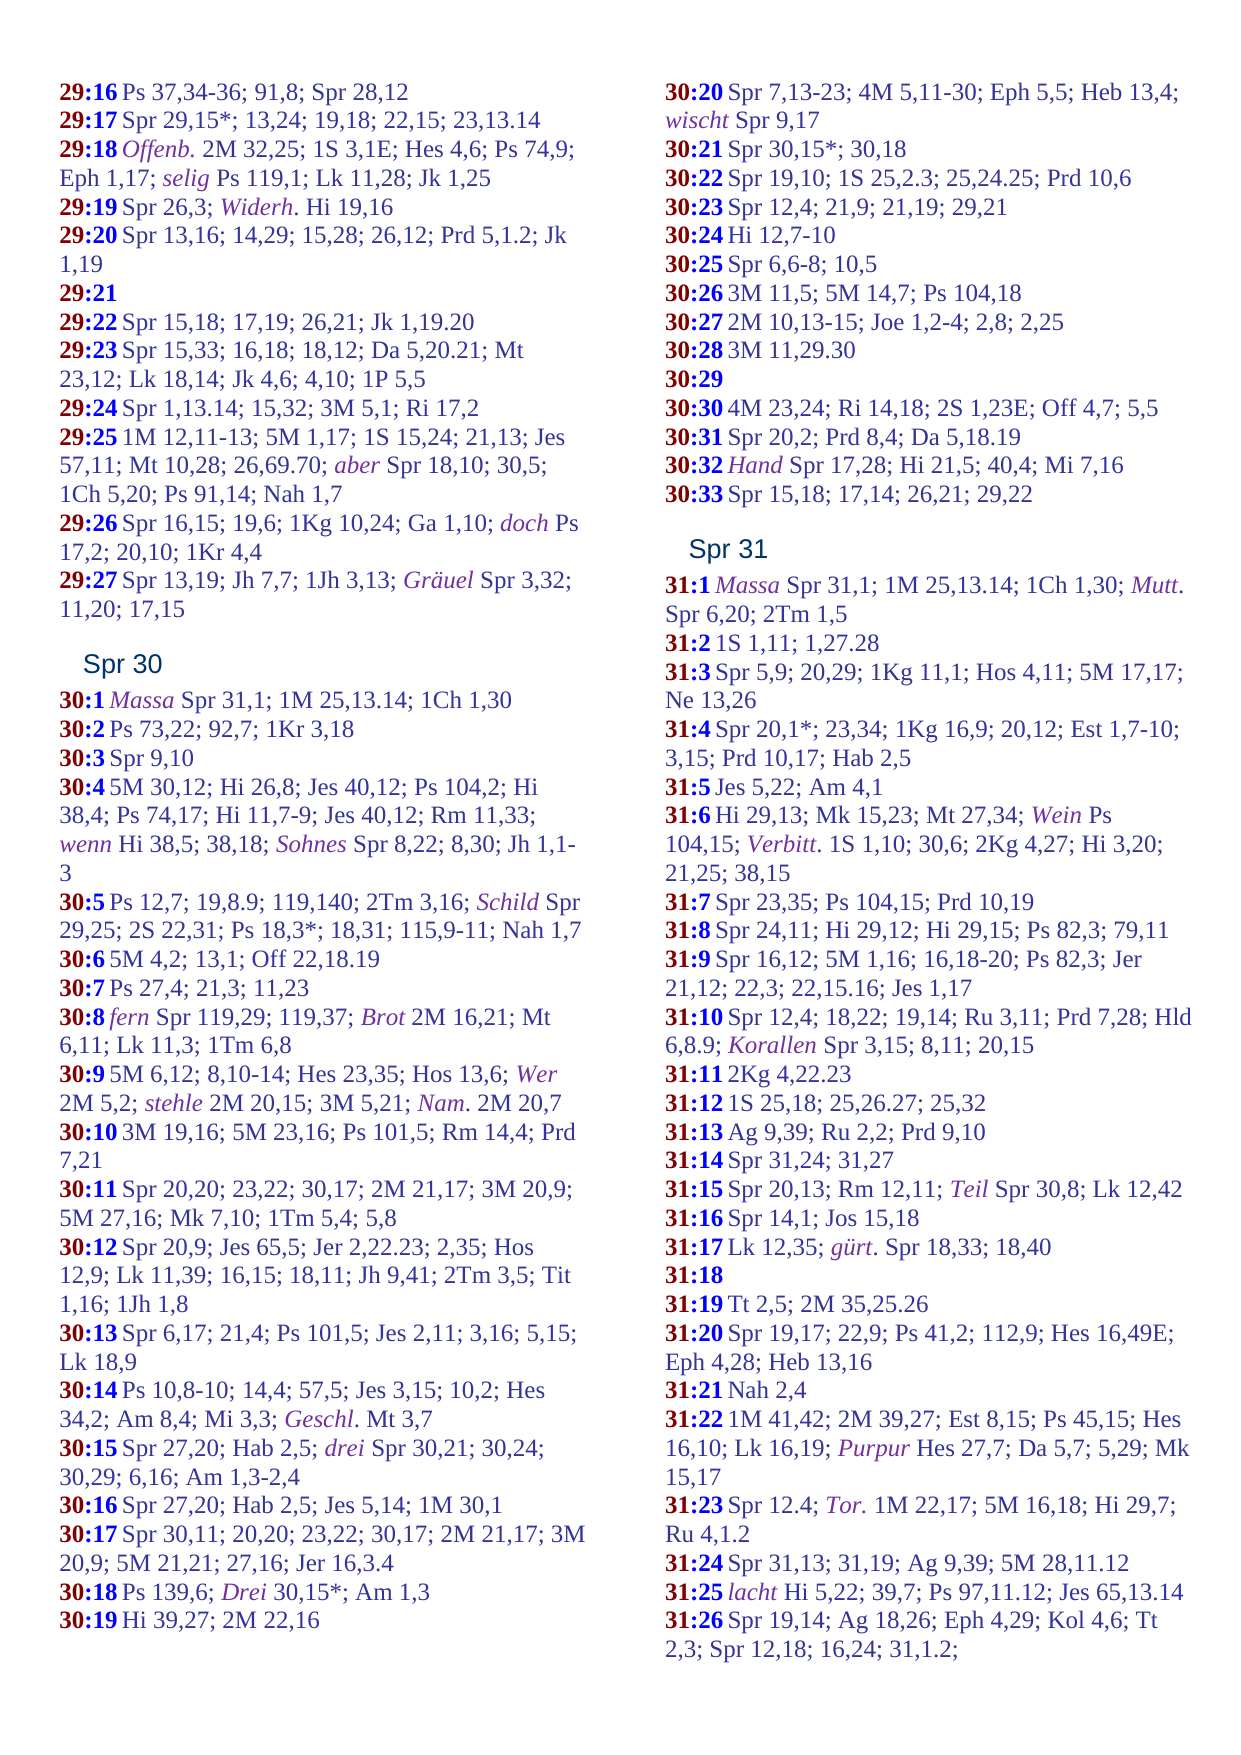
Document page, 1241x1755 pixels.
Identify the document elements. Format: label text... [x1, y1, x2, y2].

text 31:8 Spr 24,11; Hi 29,12; Hi 29,15; Ps 82,3; 79,11 [665, 916, 1193, 944]
text 30:27 2M 10,13-15; Joe 1,2-4; 2,8; 2,25 [665, 307, 1193, 336]
text 30:19 Hi 39,27; 2M 22,16 [59, 1606, 587, 1634]
text 30:6 5M 4,2; 13,1; Off 22,18.19 [59, 944, 587, 973]
text 30:1 Massa Spr 31,1; 1M 25,13.14; 1Ch 1,30 [59, 686, 587, 714]
text 31:10 Spr 12,4; 18,22; 19,14; Ru 3,11; Prd 7,28; Hld 6,8.9; Korallen Spr 3,15; 8,11; 20,15 [665, 1002, 1193, 1059]
text 31:14 Spr 31,24; 31,27 [665, 1146, 1193, 1174]
text 29:16 Ps 37,34-36; 91,8; Spr 28,12 [59, 77, 587, 106]
text 31:13 Ag 9,39; Ru 2,2; Prd 9,10 [665, 1117, 1193, 1146]
text 31:18 [665, 1261, 1193, 1289]
text 30:30 4M 23,24; Ri 14,18; 2S 1,23E; Off 4,7; 5,5 [665, 393, 1193, 422]
text 30:7 Ps 27,4; 21,3; 11,23 [59, 973, 587, 1002]
subtitle Spr 30 [83, 648, 587, 679]
text 30:10 3M 19,16; 5M 23,16; Ps 101,5; Rm 14,4; Prd 7,21 [59, 1117, 587, 1174]
text 30:16 Spr 27,20; Hab 2,5; Jes 5,14; 1M 30,1 [59, 1491, 587, 1519]
text 30:2 Ps 73,22; 92,7; 1Kr 3,18 [59, 714, 587, 743]
text 30:14 Ps 10,8-10; 14,4; 57,5; Jes 3,15; 10,2; Hes 34,2; Am 8,4; Mi 3,3; Geschl. Mt 3,7 [59, 1376, 587, 1433]
text 31:3 Spr 5,9; 20,29; 1Kg 11,1; Hos 4,11; 5M 17,17; Ne 13,26 [665, 657, 1193, 714]
text 31:6 Hi 29,13; Mk 15,23; Mt 27,34; Wein Ps 104,15; Verbitt. 1S 1,10; 30,6; 2Kg 4,27; Hi 3,20; 21,25; 38,15 [665, 801, 1193, 887]
text 30:3 Spr 9,10 [59, 743, 587, 772]
text 30:31 Spr 20,2; Prd 8,4; Da 5,18.19 [665, 422, 1193, 451]
text 31:5 Jes 5,22; Am 4,1 [665, 772, 1193, 801]
text 30:18 Ps 139,6; Drei 30,15*; Am 1,3 [59, 1577, 587, 1606]
text 30:20 Spr 7,13-23; 4M 5,11-30; Eph 5,5; Heb 13,4; wischt Spr 9,17 [665, 77, 1193, 134]
text 29:20 Spr 13,16; 14,29; 15,28; 26,12; Prd 5,1.2; Jk 1,19 [59, 221, 587, 278]
text 29:27 Spr 13,19; Jh 7,7; 1Jh 3,13; Gräuel Spr 3,32; 11,20; 17,15 [59, 566, 587, 623]
text 31:26 Spr 19,14; Ag 18,26; Eph 4,29; Kol 4,6; Tt 2,3; Spr 12,18; 16,24; 31,1.2; [665, 1606, 1193, 1663]
text 30:29 [665, 364, 1193, 393]
text 31:2 1S 1,11; 1,27.28 [665, 628, 1193, 657]
text 30:17 Spr 30,11; 20,20; 23,22; 30,17; 2M 21,17; 3M 20,9; 5M 21,21; 27,16; Jer 16,3.4 [59, 1519, 587, 1577]
text 31:22 1M 41,42; 2M 39,27; Est 8,15; Ps 45,15; Hes 16,10; Lk 16,19; Purpur Hes 27,7; Da 5,7; 5,29; Mk 15,17 [665, 1404, 1193, 1491]
text 30:32 Hand Spr 17,28; Hi 21,5; 40,4; Mi 7,16 [665, 451, 1193, 479]
text 31:9 Spr 16,12; 5M 1,16; 16,18-20; Ps 82,3; Jer 21,12; 22,3; 22,15.16; Jes 1,17 [665, 944, 1193, 1002]
text 30:11 Spr 20,20; 23,22; 30,17; 2M 21,17; 3M 20,9; 5M 27,16; Mk 7,10; 1Tm 5,4; 5,8 [59, 1174, 587, 1232]
text 29:19 Spr 26,3; Widerh. Hi 19,16 [59, 192, 587, 221]
text 31:24 Spr 31,13; 31,19; Ag 9,39; 5M 28,11.12 [665, 1548, 1193, 1577]
text 30:23 Spr 12,4; 21,9; 21,19; 29,21 [665, 192, 1193, 221]
text 30:12 Spr 20,9; Jes 65,5; Jer 2,22.23; 2,35; Hos 12,9; Lk 11,39; 16,15; 18,11; Jh 9,41; 2Tm 3,5; Tit 1,16; 1Jh 1,8 [59, 1232, 587, 1318]
text 29:25 1M 12,11-13; 5M 1,17; 1S 15,24; 21,13; Jes 57,11; Mt 10,28; 26,69.70; aber Spr 18,10; 30,5; 1Ch 5,20; Ps 91,14; Nah 1,7 [59, 422, 587, 508]
text 30:21 Spr 30,15*; 30,18 [665, 134, 1193, 163]
text 30:25 Spr 6,6-8; 10,5 [665, 249, 1193, 278]
text 30:4 5M 30,12; Hi 26,8; Jes 40,12; Ps 104,2; Hi 38,4; Ps 74,17; Hi 11,7-9; Jes 40,12; Rm 11,33; wenn Hi 38,5; 38,18; Sohnes Spr 8,22; 8,30; Jh 1,1-3 [59, 772, 587, 887]
text 31:16 Spr 14,1; Jos 15,18 [665, 1203, 1193, 1232]
text 31:1 Massa Spr 31,1; 1M 25,13.14; 1Ch 1,30; Mutt. Spr 6,20; 2Tm 1,5 [665, 571, 1193, 628]
text 30:33 Spr 15,18; 17,14; 26,21; 29,22 [665, 479, 1193, 508]
text 30:8 fern Spr 119,29; 119,37; Brot 2M 16,21; Mt 6,11; Lk 11,3; 1Tm 6,8 [59, 1002, 587, 1059]
text 31:20 Spr 19,17; 22,9; Ps 41,2; 112,9; Hes 16,49E; Eph 4,28; Heb 13,16 [665, 1318, 1193, 1376]
text 31:15 Spr 20,13; Rm 12,11; Teil Spr 30,8; Lk 12,42 [665, 1174, 1193, 1203]
text 29:23 Spr 15,33; 16,18; 18,12; Da 5,20.21; Mt 23,12; Lk 18,14; Jk 4,6; 4,10; 1P 5,5 [59, 336, 587, 393]
subtitle Spr 31 [688, 533, 1193, 564]
text 30:9 5M 6,12; 8,10-14; Hes 23,35; Hos 13,6; Wer 2M 5,2; stehle 2M 20,15; 3M 5,21; Nam. 2M 20,7 [59, 1059, 587, 1117]
text 31:17 Lk 12,35; gürt. Spr 18,33; 18,40 [665, 1232, 1193, 1261]
text 29:24 Spr 1,13.14; 15,32; 3M 5,1; Ri 17,2 [59, 393, 587, 422]
text 31:21 Nah 2,4 [665, 1376, 1193, 1404]
text 31:4 Spr 20,1*; 23,34; 1Kg 16,9; 20,12; Est 1,7-10; 3,15; Prd 10,17; Hab 2,5 [665, 714, 1193, 772]
text 31:23 Spr 12.4; Tor. 1M 22,17; 5M 16,18; Hi 29,7; Ru 4,1.2 [665, 1491, 1193, 1548]
text 31:11 2Kg 4,22.23 [665, 1059, 1193, 1088]
text 29:26 Spr 16,15; 19,6; 1Kg 10,24; Ga 1,10; doch Ps 17,2; 20,10; 1Kr 4,4 [59, 508, 587, 566]
text 30:13 Spr 6,17; 21,4; Ps 101,5; Jes 2,11; 3,16; 5,15; Lk 18,9 [59, 1318, 587, 1376]
text 31:12 1S 25,18; 25,26.27; 25,32 [665, 1088, 1193, 1117]
text 30:15 Spr 27,20; Hab 2,5; drei Spr 30,21; 30,24; 30,29; 6,16; Am 1,3-2,4 [59, 1433, 587, 1491]
text 31:19 Tt 2,5; 2M 35,25.26 [665, 1289, 1193, 1318]
text 30:22 Spr 19,10; 1S 25,2.3; 25,24.25; Prd 10,6 [665, 163, 1193, 192]
text 29:22 Spr 15,18; 17,19; 26,21; Jk 1,19.20 [59, 307, 587, 336]
text 29:21 [59, 278, 587, 307]
text 29:18 Offenb. 2M 32,25; 1S 3,1E; Hes 4,6; Ps 74,9; Eph 1,17; selig Ps 119,1; Lk 11,28; Jk 1,25 [59, 134, 587, 192]
text 30:28 3M 11,29.30 [665, 336, 1193, 364]
text 29:17 Spr 29,15*; 13,24; 19,18; 22,15; 23,13.14 [59, 106, 587, 134]
text 31:25 lacht Hi 5,22; 39,7; Ps 97,11.12; Jes 65,13.14 [665, 1577, 1193, 1606]
text 30:26 3M 11,5; 5M 14,7; Ps 104,18 [665, 278, 1193, 307]
text 31:7 Spr 23,35; Ps 104,15; Prd 10,19 [665, 887, 1193, 916]
text 30:24 Hi 12,7-10 [665, 221, 1193, 249]
text 30:5 Ps 12,7; 19,8.9; 119,140; 2Tm 3,16; Schild Spr 29,25; 2S 22,31; Ps 18,3*; 18,31; 115,9-11; Nah 1,7 [59, 887, 587, 944]
